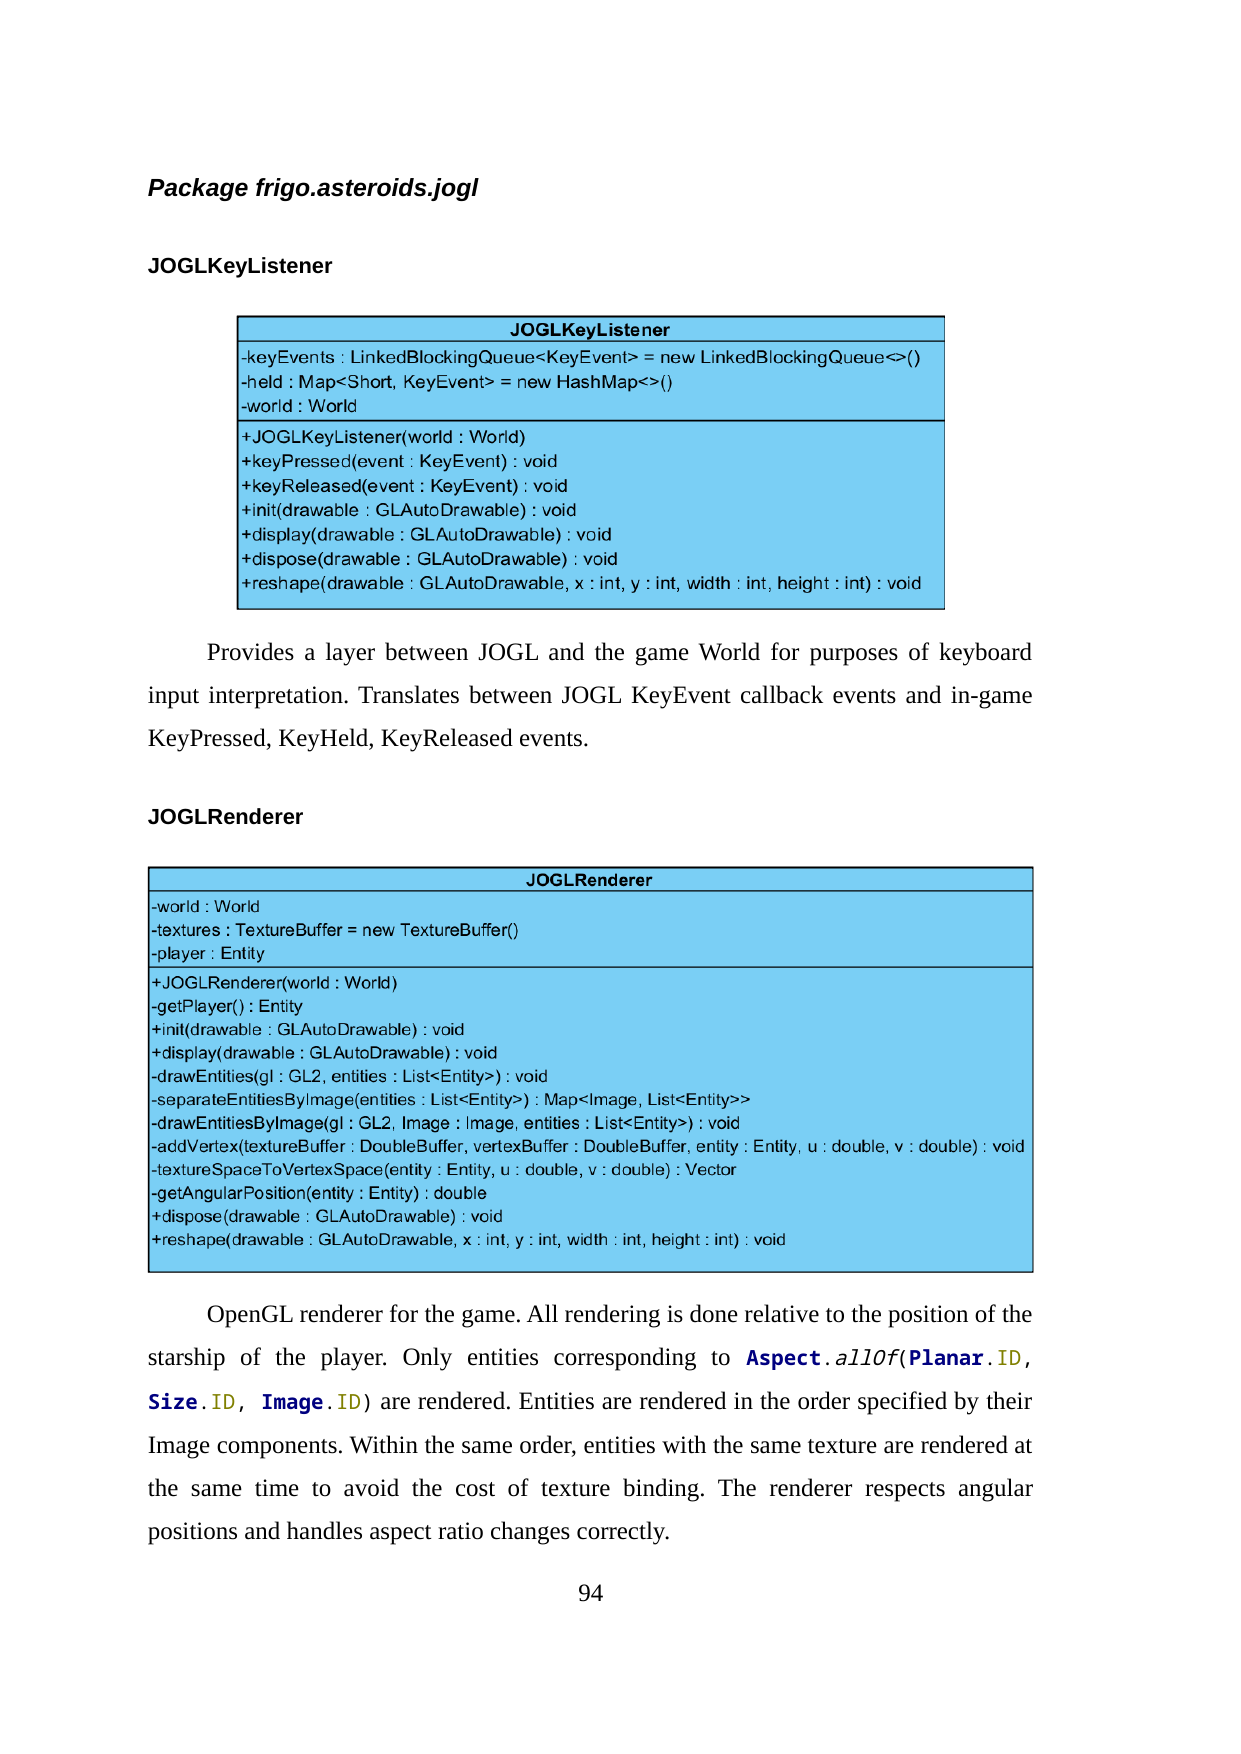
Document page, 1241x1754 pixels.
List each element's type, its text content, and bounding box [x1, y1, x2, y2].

text OpenGL renderer for the game. All rendering is done relative to the position of the starship of the player. Only entities corresponding to Aspect.allOf(Planar.ID, Size.ID, Image.ID) are rendered. Entities are rendered in the order specified by their Image components. Within the same order, entities with the same texture are rendered at the same time to avoid the cost of texture binding. The renderer respects angular positions and handles aspect ratio changes correctly. [148, 1299, 1033, 1545]
picture [236, 315, 945, 610]
subtitle JOGLRenderer [148, 803, 1033, 829]
subtitle JOGLKeyListener [148, 253, 1033, 278]
subtitle Package frigo.asteroids.jogl [148, 173, 1033, 201]
text Provides a layer between JOGL and the game World for purposes of keyboard input interpretation. Translates between JOGL KeyEvent callback events and in-game KeyPressed, KeyHeld, KeyReleased events. [148, 637, 1033, 752]
picture [147, 866, 1034, 1273]
